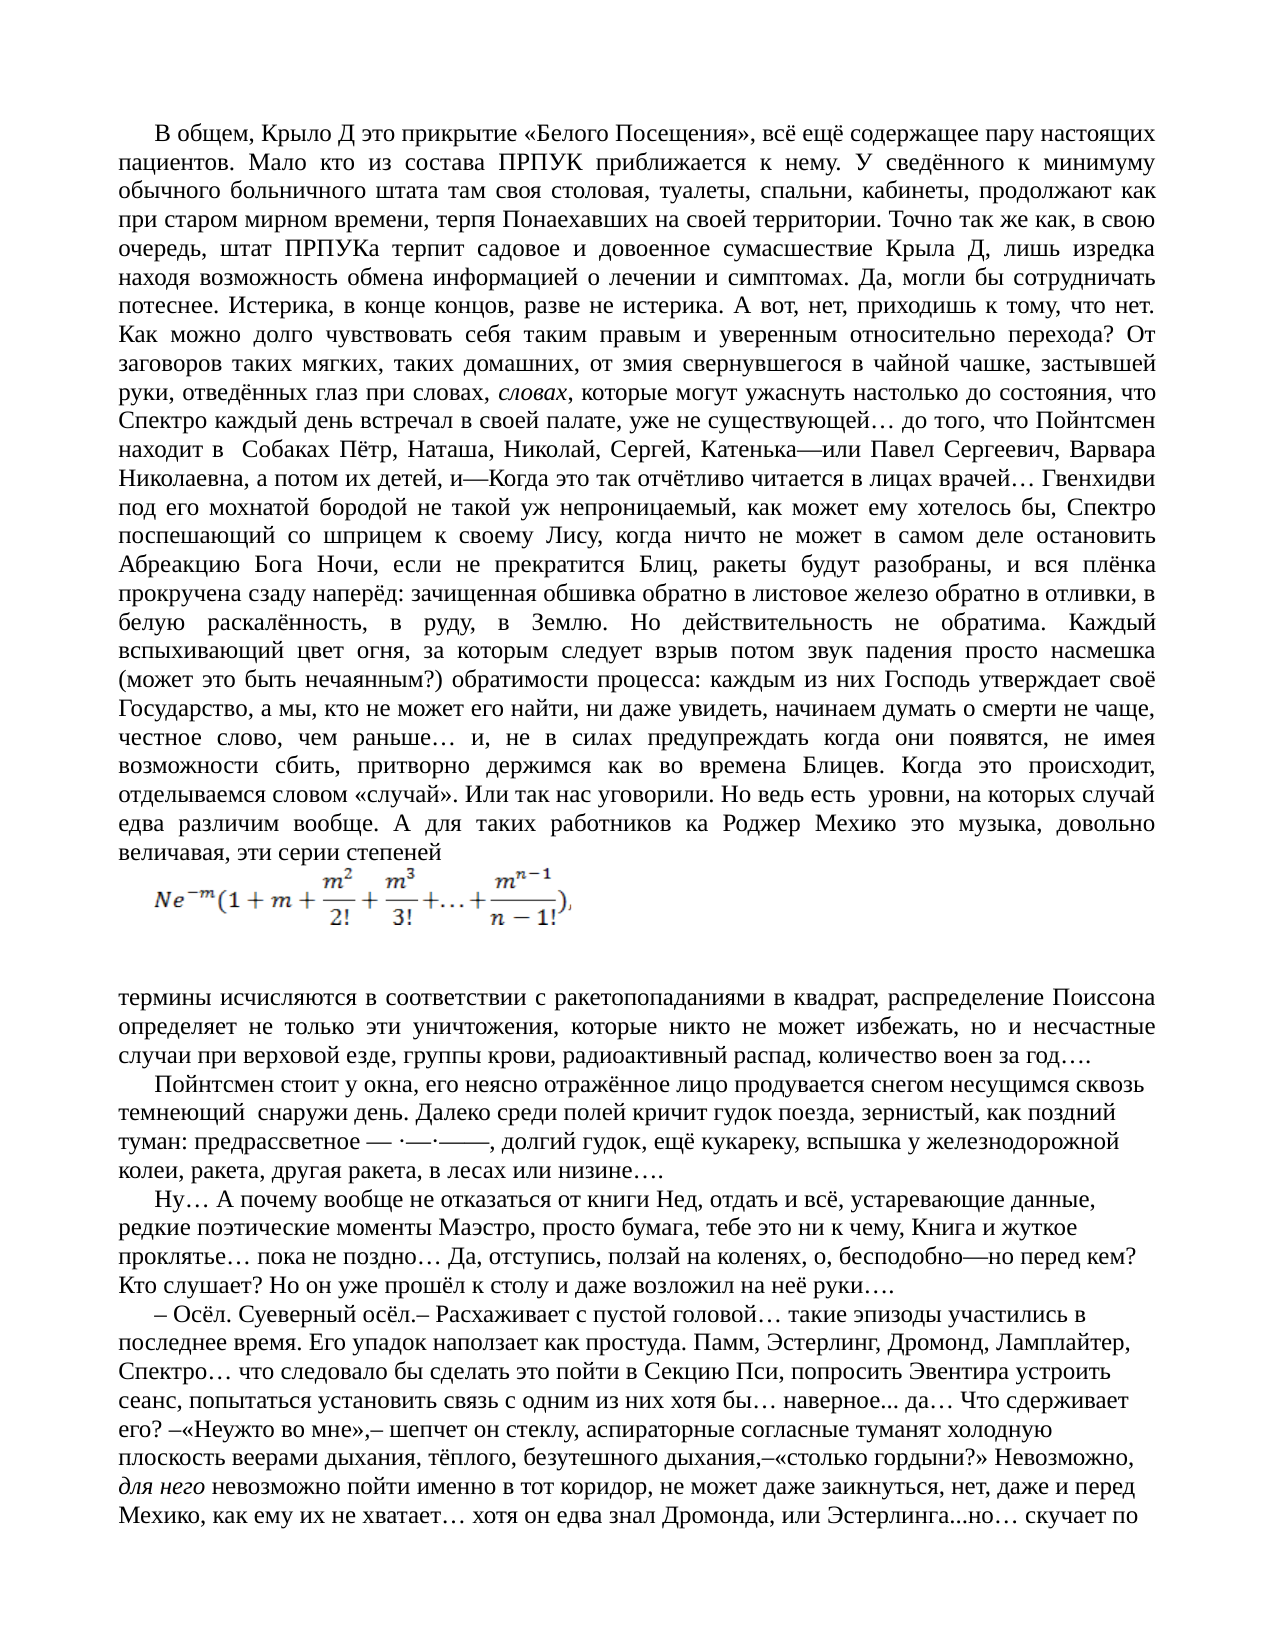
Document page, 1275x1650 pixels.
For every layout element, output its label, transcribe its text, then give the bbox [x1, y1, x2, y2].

text В общем, Крыло Д это прикрытие «Белого Посещения», всё ещё содержащее пару настоящих пациентов. Мало кто из состава ПРПУК приближается к нему. У сведённого к минимуму обычного больничного штата там своя столовая, туалеты, спальни, кабинеты, продолжают как при старом мирном времени, терпя Понаехавших на своей территории. Точно так же как, в свою очередь, штат ПРПУКа терпит садовое и довоенное сумасшествие Крыла Д, лишь изредка находя возможность обмена информацией о лечении и симптомах. Да, могли бы сотрудничать потеснее. Истерика, в конце концов, разве не истерика. А вот, нет, приходишь к тому, что нет. Как можно долго чувствовать себя таким правым и уверенным относительно перехода? От заговоров таких мягких, таких домашних, от змия свернувшегося в чайной чашке, застывшей руки, отведённых глаз при словах, словах, которые могут ужаснуть настолько до состояния, что Спектро каждый день встречал в своей палате, уже не существующей… до того, что Пойнтсмен находит в Собаках Пётр, Наташа, Николай, Сергей, Катенька—или Павел Сергеевич, Варвара Николаевна, а потом их детей, и—Когда это так отчётливо читается в лицах врачей… Гвенхидви под его мохнатой бородой не такой уж непроницаемый, как может ему хотелось бы, Спектро поспешающий со шприцем к своему Лису, когда ничто не может в самом деле остановить Абреакцию Бога Ночи, если не прекратится Блиц, ракеты будут разобраны, и вся плёнка прокручена сзаду наперёд: зачищенная обшивка обратно в листовое железо обратно в отливки, в белую раскалённость, в руду, в Землю. Но действительность не обратима. Каждый вспыхивающий цвет огня, за которым следует взрыв потом звук падения просто насмешка (может это быть нечаянным?) обратимости процесса: каждым из них Господь утверждает своё Государство, а мы, кто не может его найти, ни даже увидеть, начинаем думать о смерти не чаще, честное слово, чем раньше… и, не в силах предупреждать когда они появятся, не имея возможности сбить, притворно держимся как во времена Блицев. Когда это происходит, отделываемся словом «случай». Или так нас уговорили. Но ведь есть уровни, на которых случай едва различим вообще. А для таких работников ка Роджер Мехико это музыка, довольно величавая, эти серии степеней [118, 118, 1157, 866]
text термины исчисляются в соответствии с ракетопопаданиями в квадрат, распределение Поиссона определяет не только эти уничтожения, которые никто не может избежать, но и несчастные случаи при верховой езде, группы крови, радиоактивный распад, количество воен за год…. [118, 982, 1157, 1069]
picture [154, 865, 572, 925]
text – Осёл. Суеверный осёл.– Расхаживает с пустой головой… такие эпизоды участились в последнее время. Его упадок наползает как простуда. Памм, Эстерлинг, Дромонд, Ламплайтер, Спектро… что следовало бы сделать это пойти в Секцию Пси, попросить Эвентира устроить сеанс, попытаться установить связь с одним из них хотя бы… наверное... да… Что сдерживает его? –«Неужто во мне»,– шепчет он стеклу, аспираторные согласные туманят холодную плоскость веерами дыхания, тёплого, безутешного дыхания,–«столько гордыни?» Невозможно, для него невозможно пойти именно в тот коридор, не может даже заикнуться, нет, даже и перед Мехико, как ему их не хватает… хотя он едва знал Дромонда, или Эстерлинга...но… скучает по [118, 1299, 1157, 1529]
text Пойнтсмен стоит у окна, его неясно отражённое лицо продувается снегом несущимся сквозь темнеющий снаружи день. Далеко среди полей кричит гудок поезда, зернистый, как поздний туман: предрассветное — ·—·——, долгий гудок, ещё кукареку, вспышка у железнодорожной колеи, ракета, другая ракета, в лесах или низине…. [118, 1069, 1157, 1184]
text Ну… А почему вообще не отказаться от книги Нед, отдать и всё, устаревающие данные, редкие поэтические моменты Маэстро, просто бумага, тебе это ни к чему, Книга и жуткое проклятье… пока не поздно… Да, отступись, ползай на коленях, о, бесподобно—но перед кем? Кто слушает? Но он уже прошёл к столу и даже возложил на неё руки…. [118, 1184, 1157, 1299]
